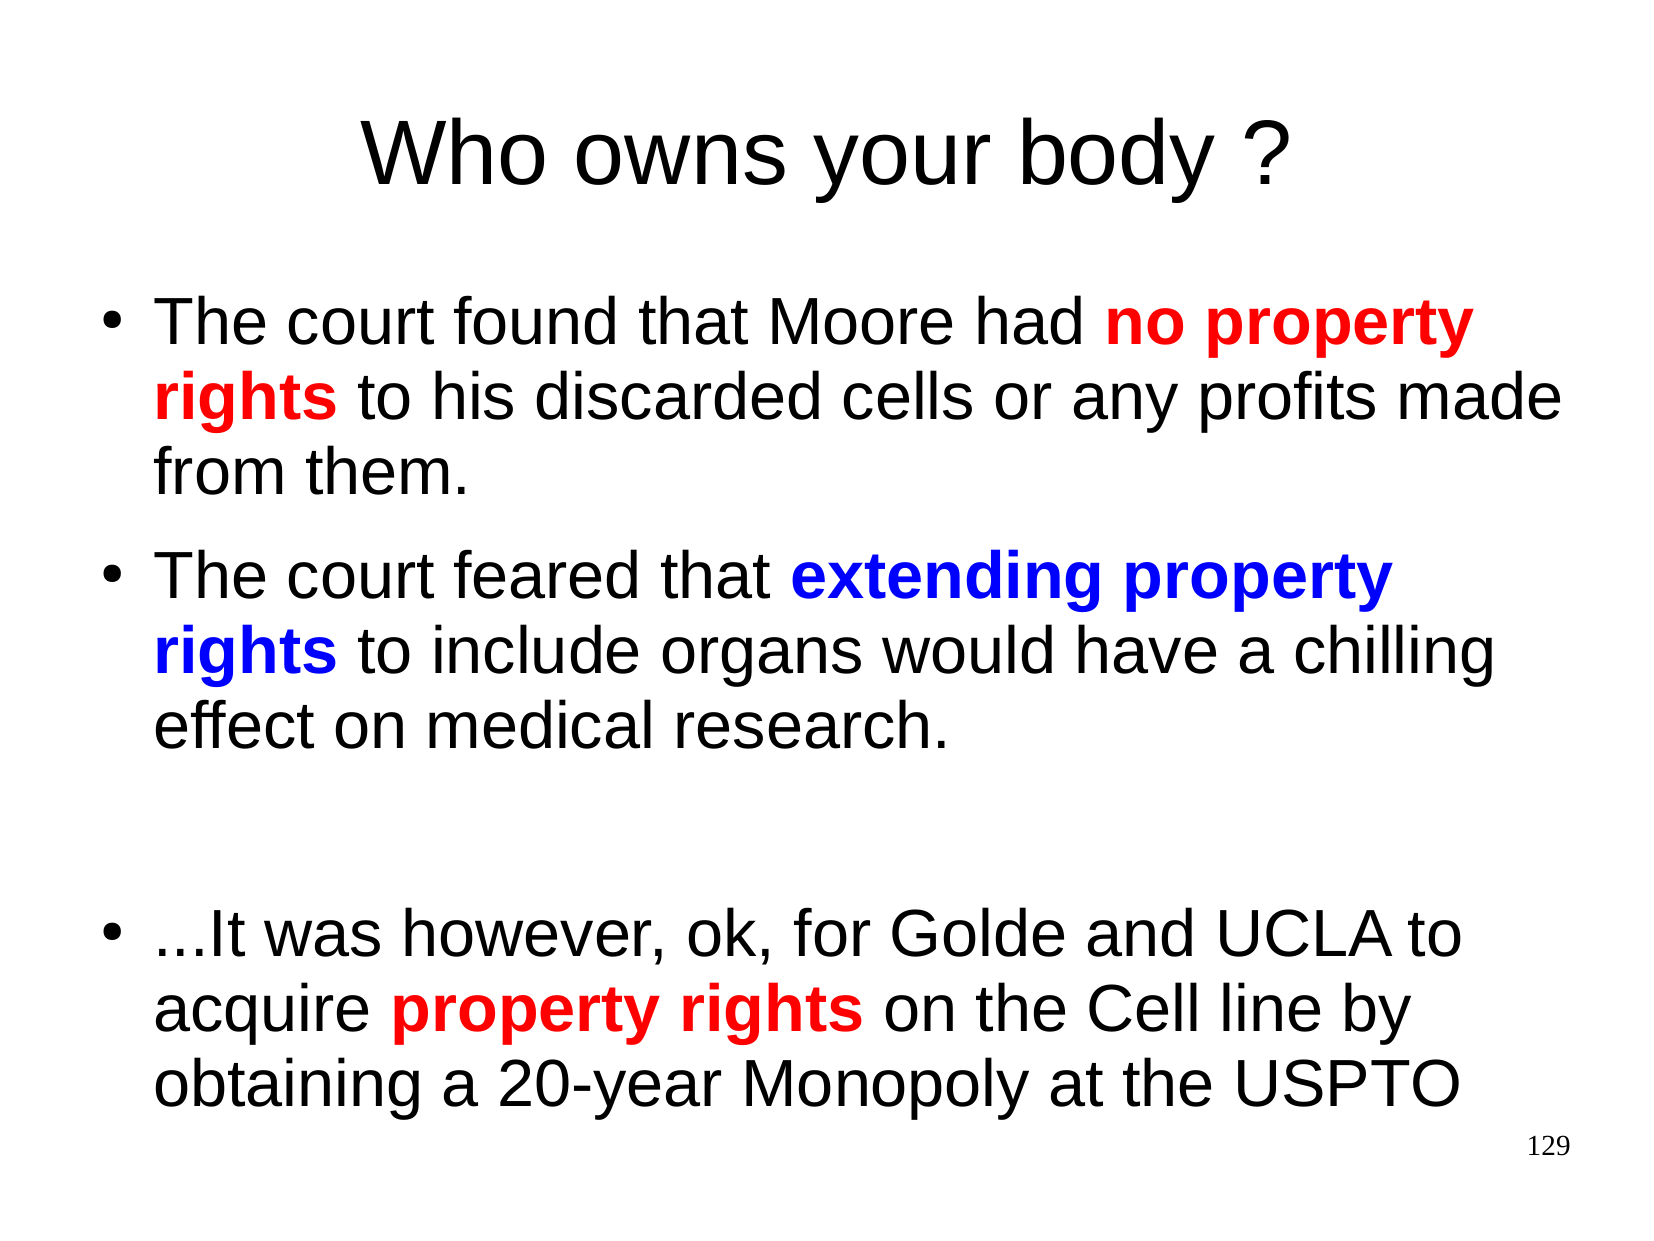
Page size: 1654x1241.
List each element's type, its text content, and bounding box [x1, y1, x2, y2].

title Who owns your body ? [82, 49, 1571, 257]
list The court found that Moore had no property rights to his discarded cells or any profits made from them. The court feared that extending property rights to include organs would have a chilling effect on medical research. ...It was however, ok, for Golde and UCLA to acquire property rights on the Cell line by obtaining a 20-year Monopoly at the USPTO [82, 284, 1571, 1121]
